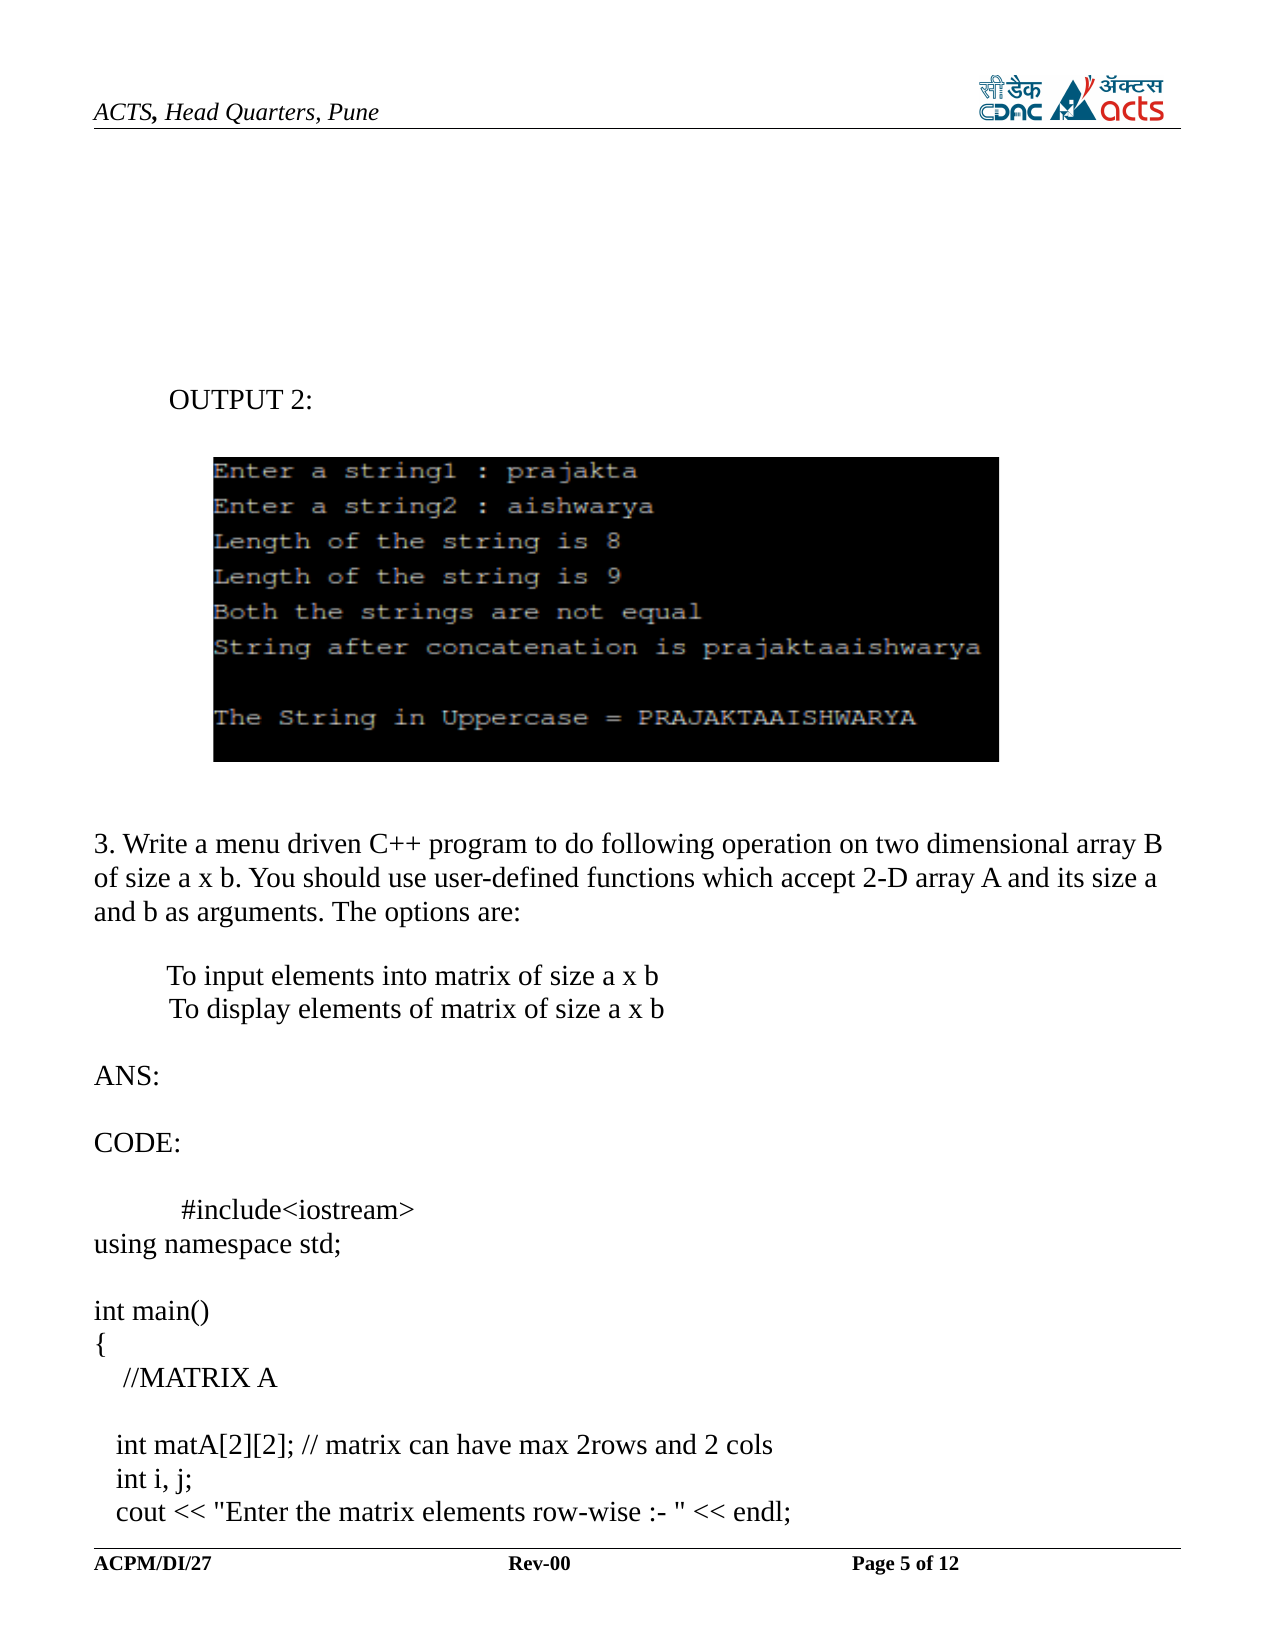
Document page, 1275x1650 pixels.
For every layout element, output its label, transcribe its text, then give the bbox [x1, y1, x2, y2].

text int main() [94, 1293, 1181, 1327]
text ANS: [94, 1058, 1181, 1092]
text int i, j; [94, 1461, 1181, 1494]
picture [1066, 107, 1073, 116]
picture [213, 457, 1000, 762]
text CODE: [94, 1125, 1181, 1159]
text cout << "Enter the matrix elements row-wise :- " << endl; [94, 1494, 1181, 1528]
text To input elements into matrix of size a x b [94, 958, 1181, 991]
text { [94, 1327, 1181, 1360]
text int matA[2][2]; // matrix can have max 2rows and 2 cols [94, 1427, 1181, 1461]
text //MATRIX A [94, 1360, 1181, 1394]
text using namespace std; [94, 1226, 1181, 1259]
list OUTPUT 2: [131, 382, 1181, 416]
text #include<iostream> [94, 1192, 1181, 1226]
text To display elements of matrix of size a x b [169, 991, 1181, 1025]
list 3. Write a menu driven C++ program to do following operation on two dimensional array B of size a x b. You should use user-defined functions which accept 2-D array A and its size a and b as arguments. The options are: [58, 827, 1181, 927]
picture [979, 75, 1164, 121]
picture [1015, 108, 1022, 121]
